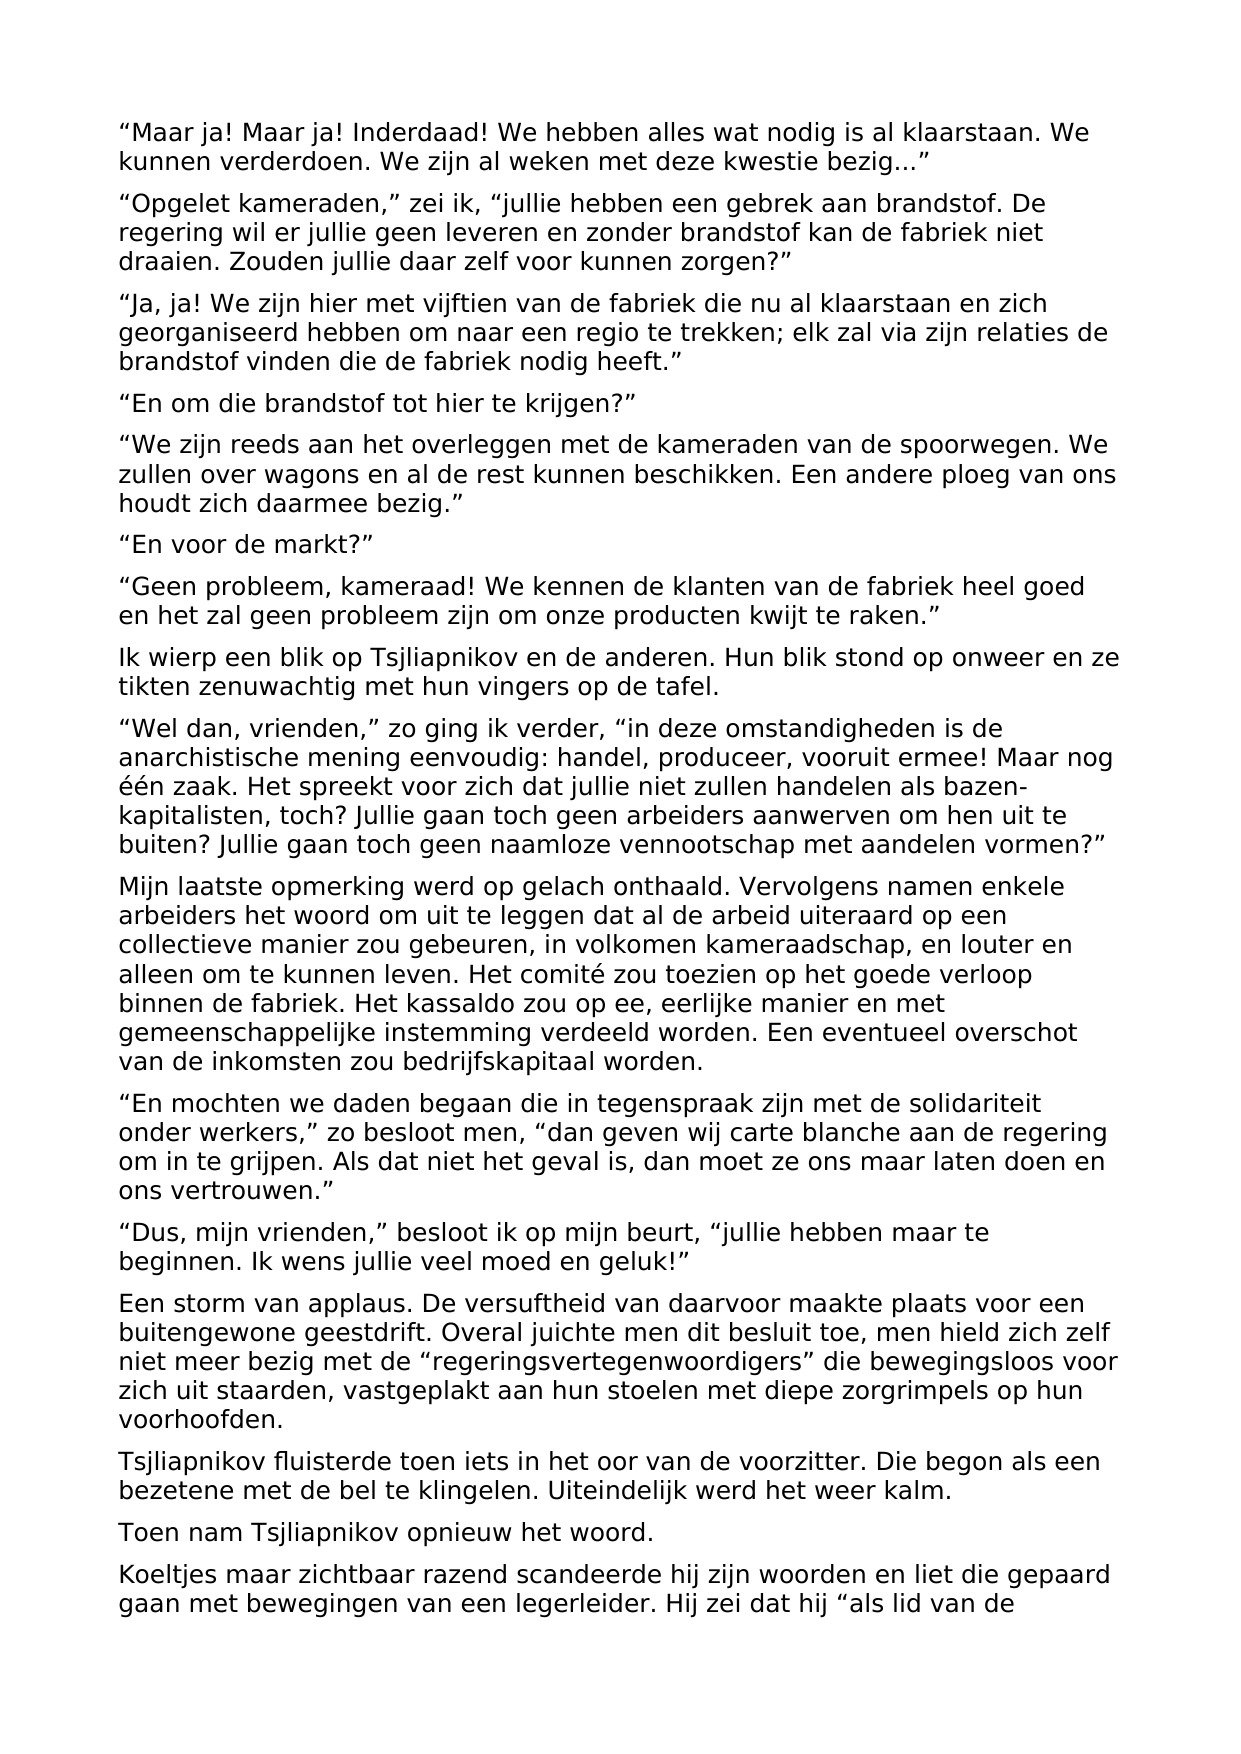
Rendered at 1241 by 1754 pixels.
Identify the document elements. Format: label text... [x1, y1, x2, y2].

text Ik wierp een blik op Tsjliapnikov en de anderen. Hun blik stond op onweer en ze tikten zenuwachtig met hun vingers op de tafel. [118, 643, 1122, 701]
text “Dus, mijn vrienden,” besloot ik op mijn beurt, “jullie hebben maar te beginnen. Ik wens jullie veel moed en geluk!” [118, 1218, 1122, 1276]
text “Wel dan, vrienden,” zo ging ik verder, “in deze omstandigheden is de anarchistische mening eenvoudig: handel, produceer, vooruit ermee! Maar nog één zaak. Het spreekt voor zich dat jullie niet zullen handelen als bazen-kapitalisten, toch? Jullie gaan toch geen arbeiders aanwerven om hen uit te buiten? Jullie gaan toch geen naamloze vennootschap met aandelen vormen?” [118, 714, 1122, 860]
text Tsjliapnikov fluisterde toen iets in het oor van de voorzitter. Die begon als een bezetene met de bel te klingelen. Uiteindelijk werd het weer kalm. [118, 1447, 1122, 1506]
text “Ja, ja! We zijn hier met vijftien van de fabriek die nu al klaarstaan en zich georganiseerd hebben om naar een regio te trekken; elk zal via zijn relaties de brandstof vinden die de fabriek nodig heeft.” [118, 289, 1122, 376]
text “We zijn reeds aan het overleggen met de kameraden van de spoorwegen. We zullen over wagons en al de rest kunnen beschikken. Een andere ploeg van ons houdt zich daarmee bezig.” [118, 431, 1122, 518]
text Toen nam Tsjliapnikov opnieuw het woord. [118, 1518, 1122, 1547]
text Mijn laatste opmerking werd op gelach onthaald. Vervolgens namen enkele arbeiders het woord om uit te leggen dat al de arbeid uiteraard op een collectieve manier zou gebeuren, in volkomen kameraadschap, en louter en alleen om te kunnen leven. Het comité zou toezien op het goede verloop binnen de fabriek. Het kassaldo zou op ee, eerlijke manier en met gemeenschappelijke instemming verdeeld worden. Een eventueel overschot van de inkomsten zou bedrijfskapitaal worden. [118, 872, 1122, 1076]
text “Geen probleem, kameraad! We kennen de klanten van de fabriek heel goed en het zal geen probleem zijn om onze producten kwijt te raken.” [118, 572, 1122, 631]
text Een storm van applaus. De versuftheid van daarvoor maakte plaats voor een buitengewone geestdrift. Overal juichte men dit besluit toe, men hield zich zelf niet meer bezig met de “regeringsvertegenwoordigers” die bewegingsloos voor zich uit staarden, vastgeplakt aan hun stoelen met diepe zorgrimpels op hun voorhoofden. [118, 1289, 1122, 1435]
text “Maar ja! Maar ja! Inderdaad! We hebben alles wat nodig is al klaarstaan. We kunnen verderdoen. We zijn al weken met deze kwestie bezig...” [118, 118, 1122, 176]
text “En om die brandstof tot hier te krijgen?” [118, 389, 1122, 418]
text “En mochten we daden begaan die in tegenspraak zijn met de solidariteit onder werkers,” zo besloot men, “dan geven wij carte blanche aan de regering om in te grijpen. Als dat niet het geval is, dan moet ze ons maar laten doen en ons vertrouwen.” [118, 1089, 1122, 1206]
text “Opgelet kameraden,” zei ik, “jullie hebben een gebrek aan brandstof. De regering wil er jullie geen leveren en zonder brandstof kan de fabriek niet draaien. Zouden jullie daar zelf voor kunnen zorgen?” [118, 189, 1122, 276]
text Koeltjes maar zichtbaar razend scandeerde hij zijn woorden en liet die gepaard gaan met bewegingen van een legerleider. Hij zei dat hij “als lid van de [118, 1560, 1122, 1618]
text “En voor de markt?” [118, 531, 1122, 560]
